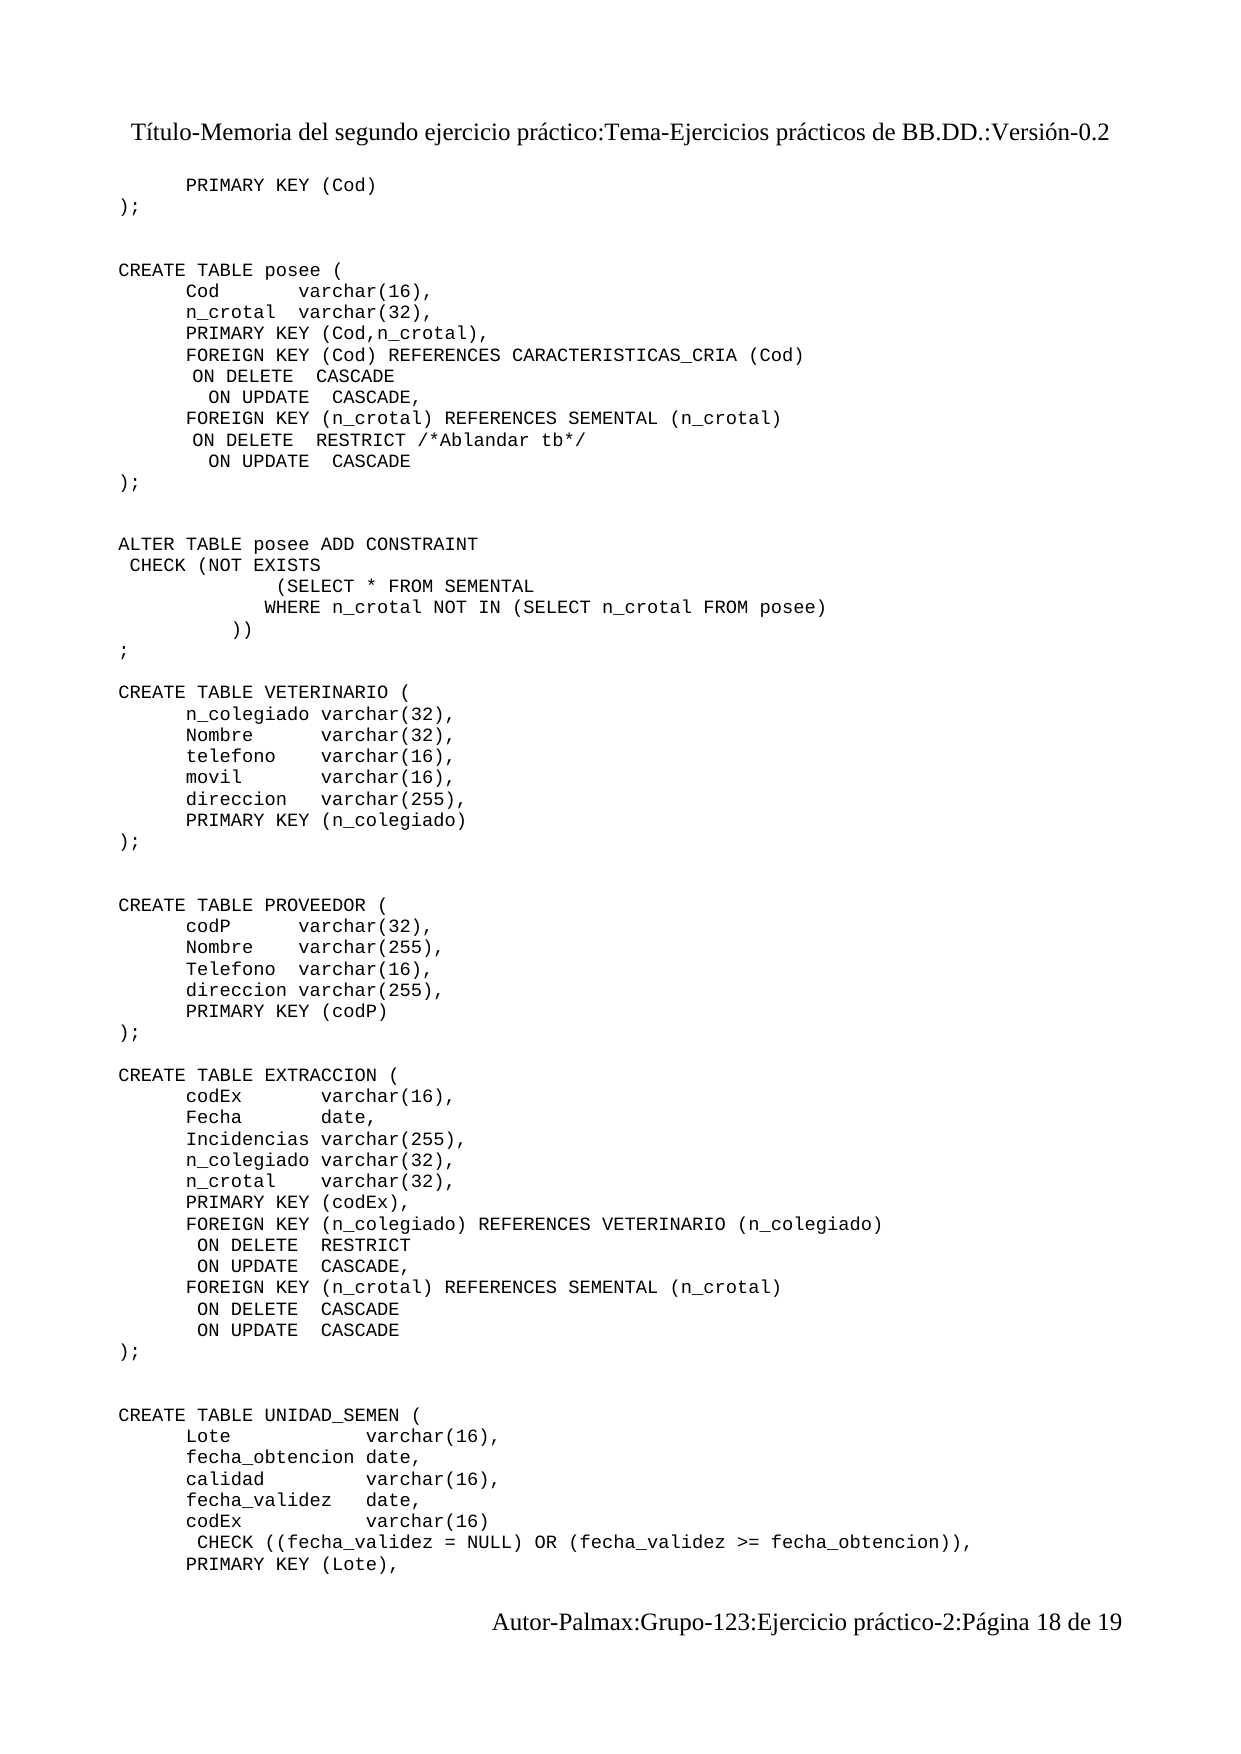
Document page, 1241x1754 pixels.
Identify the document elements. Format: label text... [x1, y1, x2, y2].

text ); [118, 473, 1122, 494]
text )) [118, 619, 1122, 641]
text ); [118, 1023, 1122, 1044]
text PRIMARY KEY (Lote), [118, 1554, 1122, 1576]
text CHECK (NOT EXISTS [118, 556, 1122, 577]
text CREATE TABLE EXTRACCION ( [118, 1066, 1122, 1087]
text ON DELETE RESTRICT [118, 1236, 1122, 1257]
text PRIMARY KEY (codP) [118, 1002, 1122, 1023]
text Nombre varchar(255), [118, 938, 1122, 959]
text ; [118, 641, 1122, 662]
text telefono varchar(16), [118, 747, 1122, 768]
text CREATE TABLE PROVEEDOR ( [118, 896, 1122, 917]
text FOREIGN KEY (n_crotal) REFERENCES SEMENTAL (n_crotal) [118, 409, 1122, 430]
text ALTER TABLE posee ADD CONSTRAINT [118, 534, 1122, 556]
text (SELECT * FROM SEMENTAL [118, 577, 1122, 598]
text Cod varchar(16), [118, 282, 1122, 303]
text ON DELETE RESTRICT /*Ablandar tb*/ [118, 430, 1122, 452]
text WHERE n_crotal NOT IN (SELECT n_crotal FROM posee) [118, 598, 1122, 619]
text PRIMARY KEY (Cod,n_crotal), [118, 324, 1122, 345]
text movil varchar(16), [118, 768, 1122, 789]
text FOREIGN KEY (n_crotal) REFERENCES SEMENTAL (n_crotal) [118, 1278, 1122, 1299]
text ON DELETE CASCADE [118, 367, 1122, 388]
text codEx varchar(16), [118, 1087, 1122, 1108]
text n_colegiado varchar(32), [118, 704, 1122, 726]
text PRIMARY KEY (Cod) [118, 175, 1122, 197]
text codEx varchar(16) [118, 1512, 1122, 1533]
text ON UPDATE CASCADE, [118, 388, 1122, 409]
text ); [118, 197, 1122, 218]
text ON UPDATE CASCADE [118, 1321, 1122, 1342]
text calidad varchar(16), [118, 1469, 1122, 1491]
text fecha_validez date, [118, 1491, 1122, 1512]
text direccion varchar(255), [118, 789, 1122, 811]
text ); [118, 832, 1122, 853]
text fecha_obtencion date, [118, 1448, 1122, 1469]
text n_crotal varchar(32), [118, 1172, 1122, 1193]
text ON DELETE CASCADE [118, 1299, 1122, 1321]
text Nombre varchar(32), [118, 726, 1122, 747]
text Fecha date, [118, 1108, 1122, 1129]
text Incidencias varchar(255), [118, 1129, 1122, 1151]
text ON UPDATE CASCADE [118, 452, 1122, 473]
text codP varchar(32), [118, 917, 1122, 938]
text FOREIGN KEY (n_colegiado) REFERENCES VETERINARIO (n_colegiado) [118, 1214, 1122, 1236]
text CREATE TABLE UNIDAD_SEMEN ( [118, 1406, 1122, 1427]
text PRIMARY KEY (n_colegiado) [118, 811, 1122, 832]
text Telefono varchar(16), [118, 959, 1122, 981]
text ); [118, 1342, 1122, 1363]
text FOREIGN KEY (Cod) REFERENCES CARACTERISTICAS_CRIA (Cod) [118, 345, 1122, 367]
text direccion varchar(255), [118, 981, 1122, 1002]
text CREATE TABLE VETERINARIO ( [118, 683, 1122, 704]
text ON UPDATE CASCADE, [118, 1257, 1122, 1278]
text n_colegiado varchar(32), [118, 1151, 1122, 1172]
text n_crotal varchar(32), [118, 303, 1122, 324]
text CHECK ((fecha_validez = NULL) OR (fecha_validez >= fecha_obtencion)), [118, 1533, 1122, 1554]
text CREATE TABLE posee ( [118, 260, 1122, 282]
text PRIMARY KEY (codEx), [118, 1193, 1122, 1214]
text Lote varchar(16), [118, 1427, 1122, 1448]
